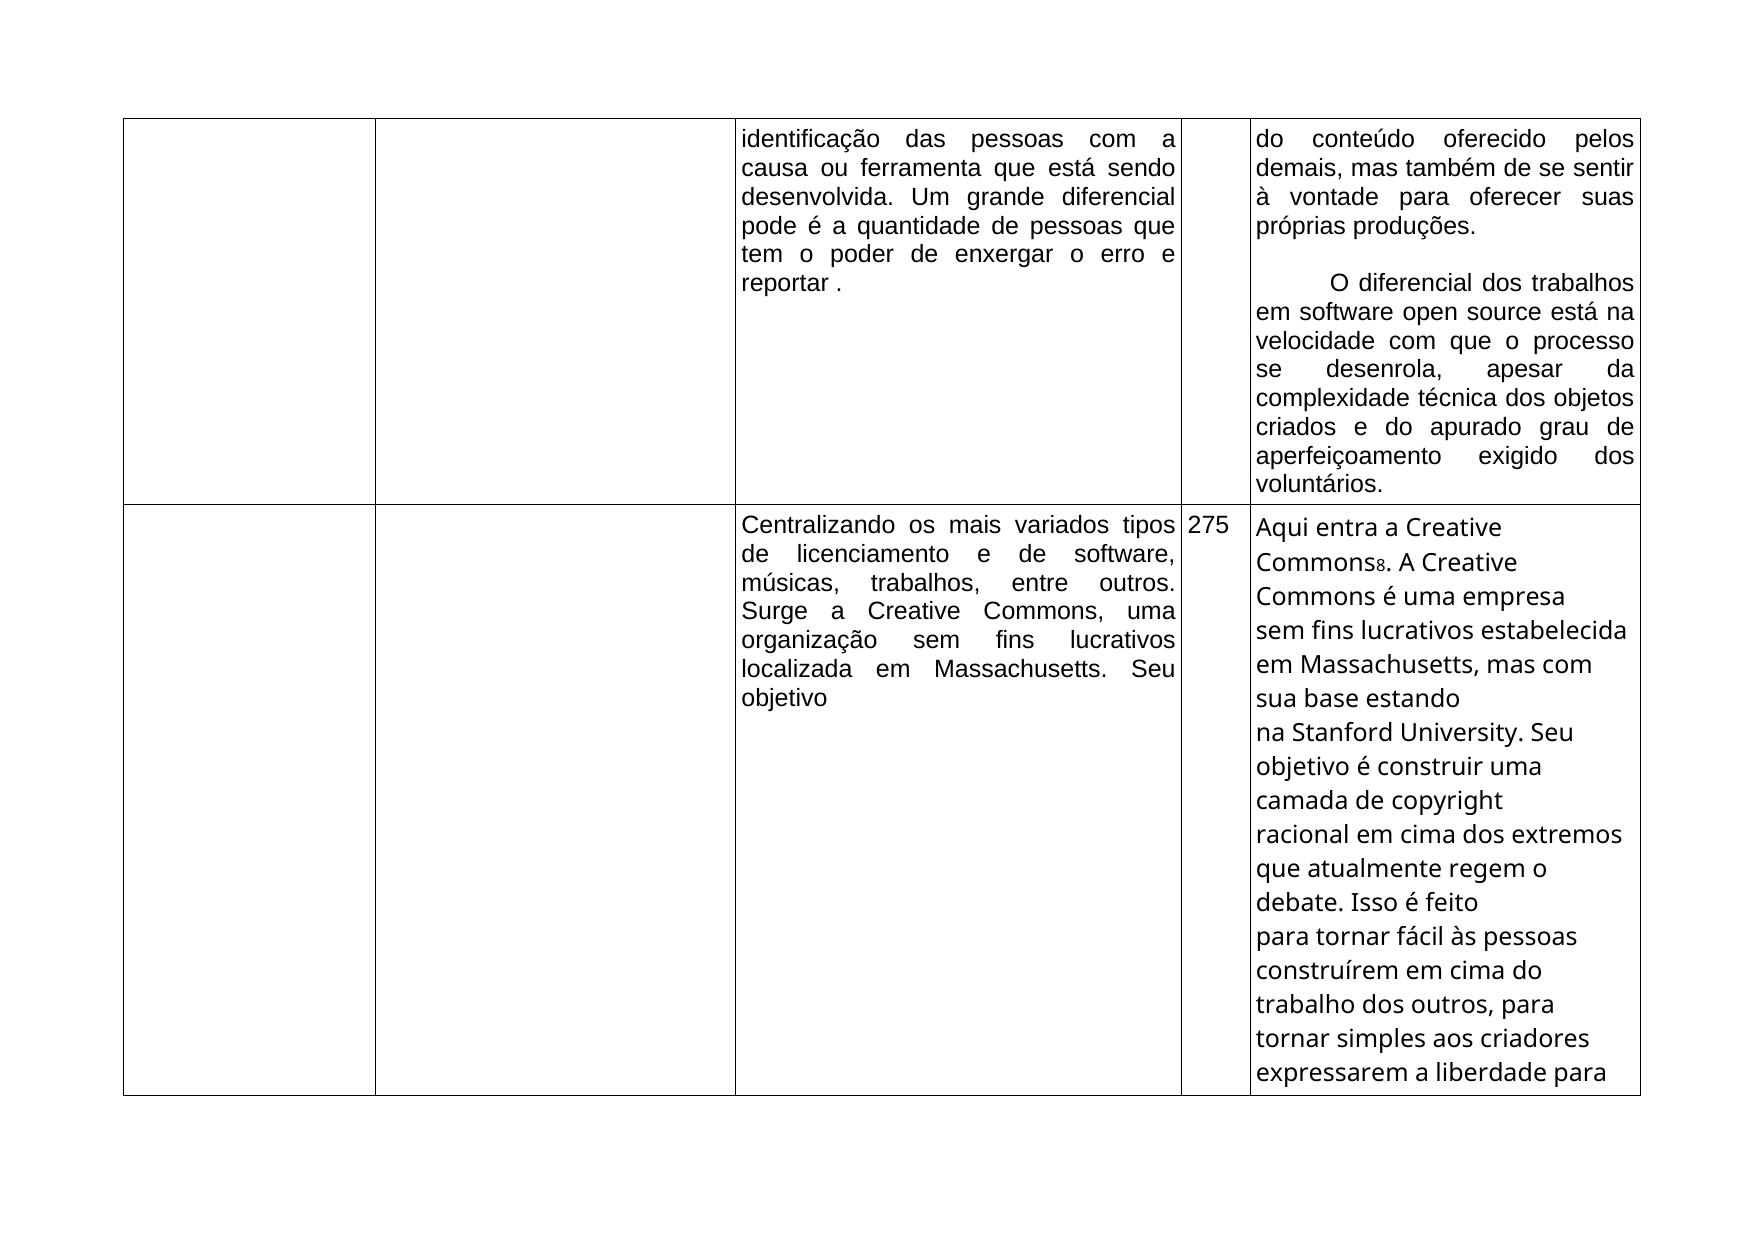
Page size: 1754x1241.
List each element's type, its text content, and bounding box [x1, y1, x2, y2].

table_cell 275 [1182, 505, 1250, 1095]
table_cell [376, 119, 735, 504]
table_cell [376, 505, 735, 1095]
table_cell [124, 119, 375, 504]
table_cell Centralizando os mais variados tipos de licenciamento e de software, músicas, trabalhos, entre outros. Surge a Creative Commons, uma organização sem fins lucrativos localizada em Massachusetts. Seu objetivo [736, 505, 1181, 1095]
table_cell Aqui entra a Creative Commons8. A Creative Commons é uma empresa sem fins lucrativos estabelecida em Massachusetts, mas com sua base estando na Stanford University. Seu objetivo é construir uma camada de copyright racional em cima dos extremos que atualmente regem o debate. Isso é feito para tornar fácil às pessoas construírem em cima do trabalho dos outros, para tornar simples aos criadores expressarem a liberdade para [1251, 505, 1640, 1095]
table_cell [124, 505, 375, 1095]
table_cell do conteúdo oferecido pelos demais, mas também de se sentir à vontade para oferecer suas próprias produções. O diferencial dos trabalhos em software open source está na velocidade com que o processo se desenrola, apesar da complexidade técnica dos objetos criados e do apurado grau de aperfeiçoamento exigido dos voluntários. [1251, 119, 1640, 504]
table_cell [1182, 119, 1250, 504]
table_cell identificação das pessoas com a causa ou ferramenta que está sendo desenvolvida. Um grande diferencial pode é a quantidade de pessoas que tem o poder de enxergar o erro e reportar . [736, 119, 1181, 504]
